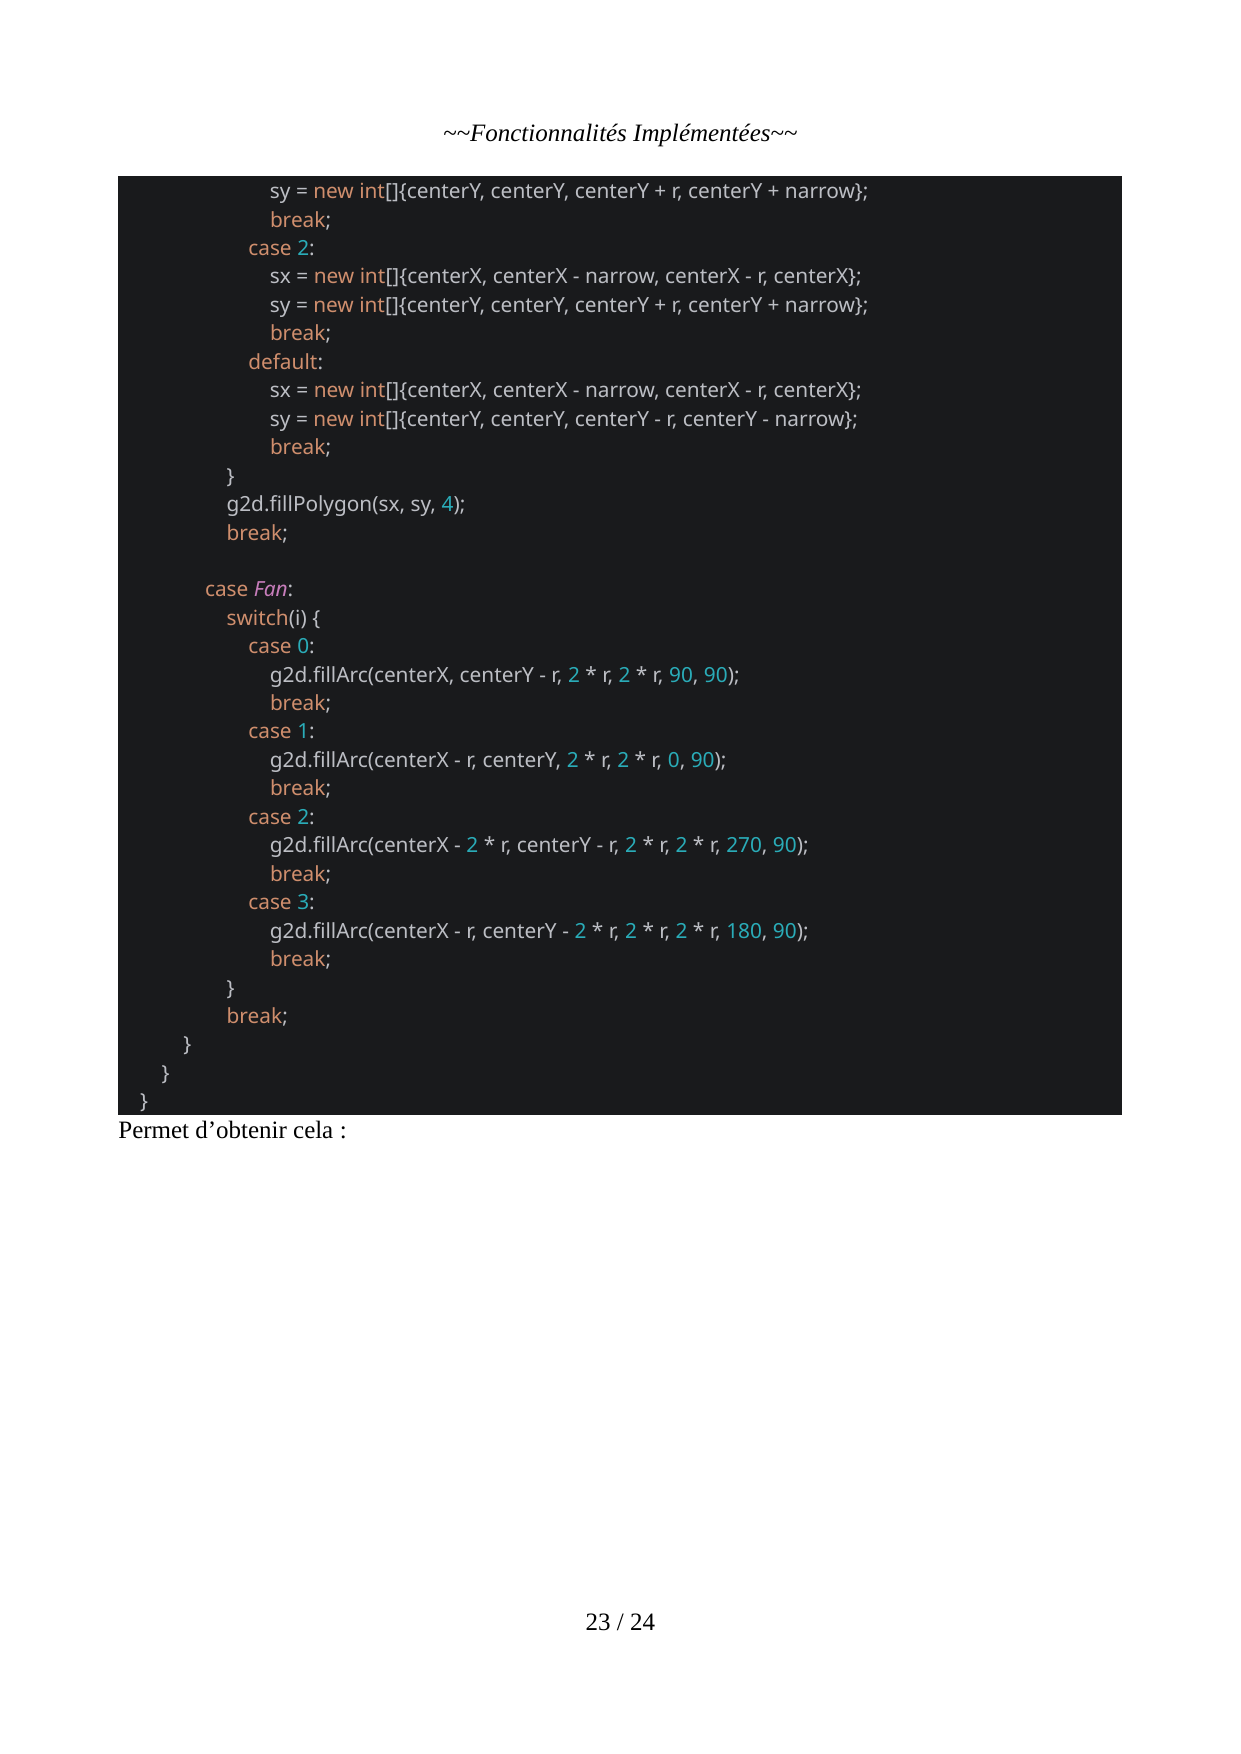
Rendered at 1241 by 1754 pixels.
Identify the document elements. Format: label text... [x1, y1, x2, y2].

text Permet d’obtenir cela : [118, 1115, 1122, 1143]
text sy = new int[]{centerY, centerY, centerY + r, centerY + narrow}; break; case 2: sx = new int[]{centerX, centerX - narrow, centerX - r, centerX}; sy = new int[]{centerY, centerY, centerY + r, centerY + narrow}; break; default: sx = new int[]{centerX, centerX - narrow, centerX - r, centerX}; sy = new int[]{centerY, centerY, centerY - r, centerY - narrow}; break; } g2d.fillPolygon(sx, sy, 4); break; case Fan: switch(i) { case 0: g2d.fillArc(centerX, centerY - r, 2 * r, 2 * r, 90, 90); break; case 1: g2d.fillArc(centerX - r, centerY, 2 * r, 2 * r, 0, 90); break; case 2: g2d.fillArc(centerX - 2 * r, centerY - r, 2 * r, 2 * r, 270, 90); break; case 3: g2d.fillArc(centerX - r, centerY - 2 * r, 2 * r, 2 * r, 180, 90); break; } break; } } } [118, 176, 1122, 1115]
